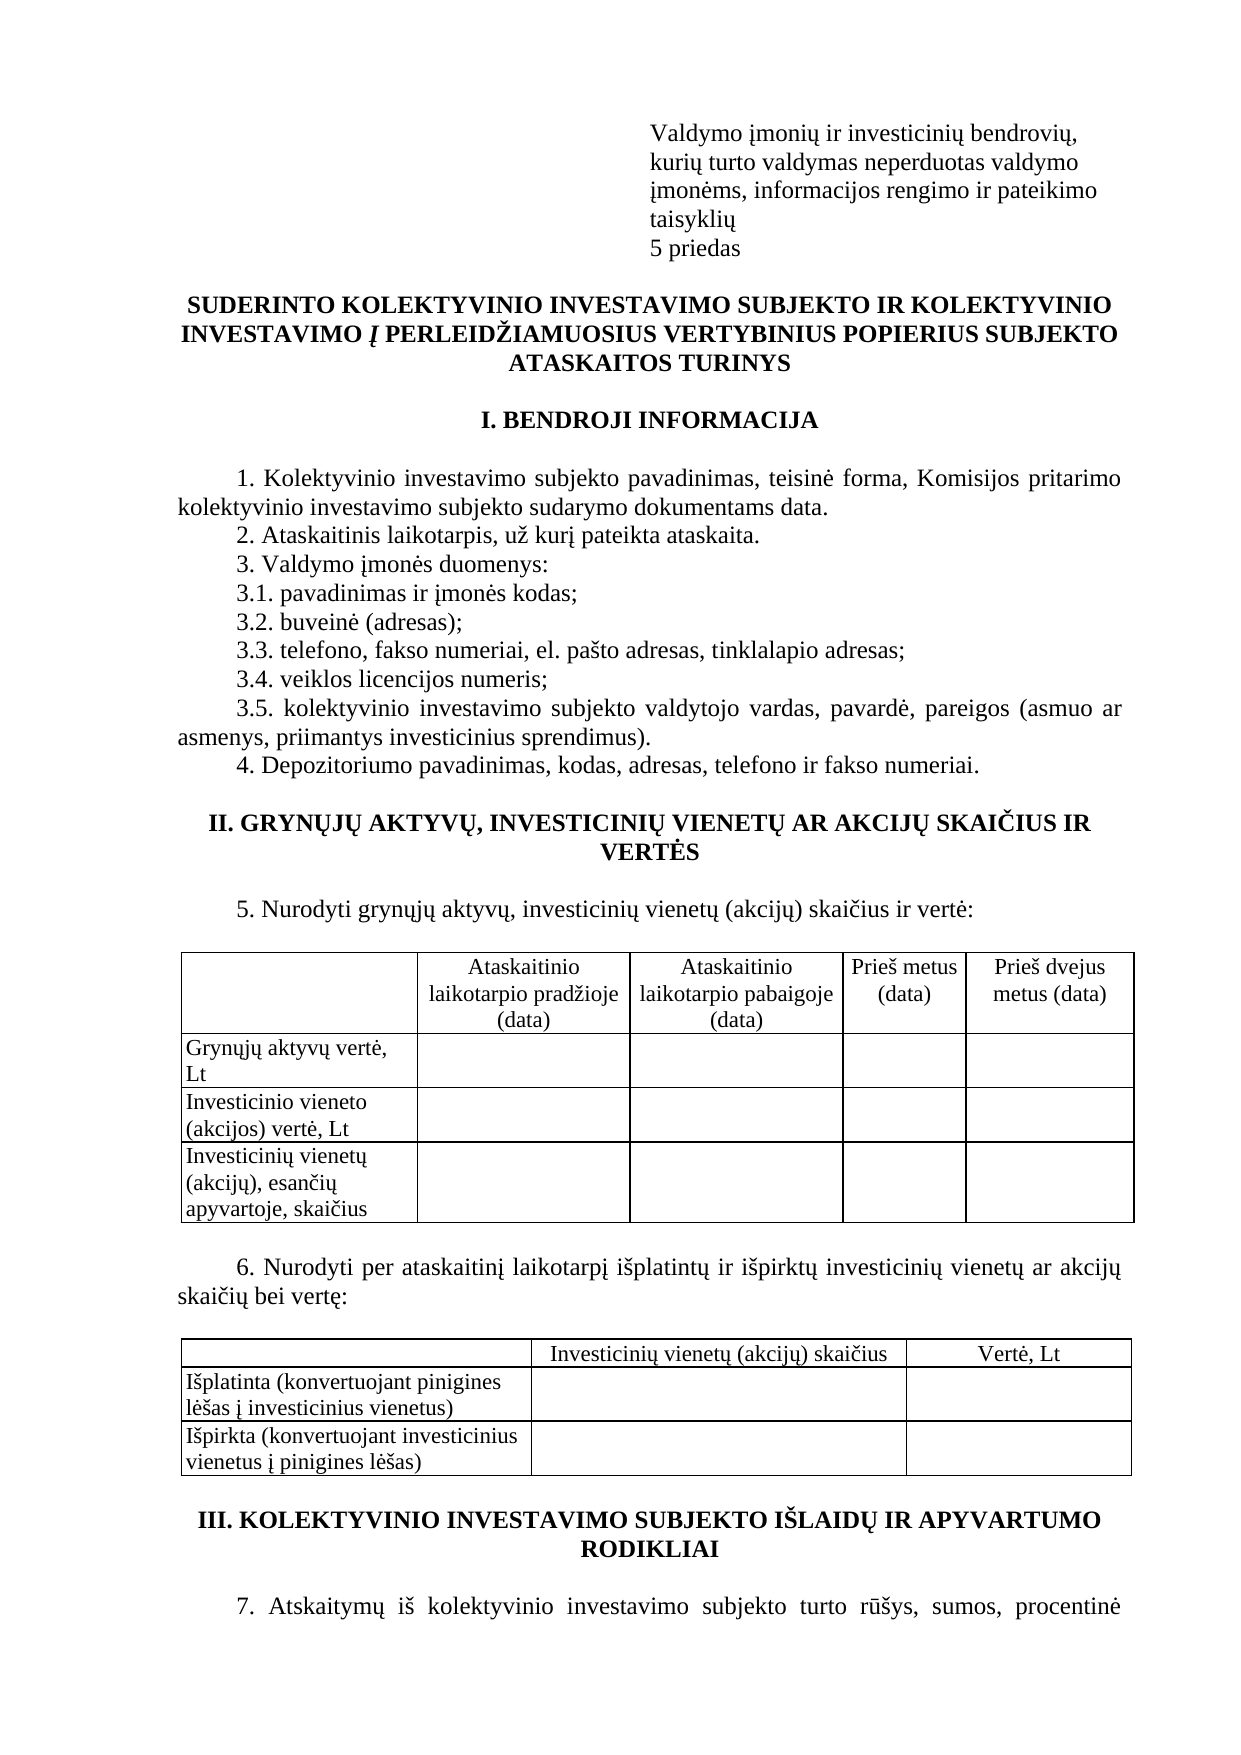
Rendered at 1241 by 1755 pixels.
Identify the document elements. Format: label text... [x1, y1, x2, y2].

text I. BENDROJI INFORMACIJA [177, 406, 1122, 434]
table_cell [418, 1088, 629, 1141]
table_cell [967, 1088, 1133, 1141]
text taisyklių [649, 204, 1122, 233]
table_cell [418, 1143, 629, 1222]
text 6. Nurodyti per ataskaitinį laikotarpį išplatintų ir išpirktų investicinių vienetų ar akcijų skaičių bei vertę: [177, 1252, 1122, 1309]
text 3.1. pavadinimas ir įmonės kodas; [177, 578, 1122, 607]
table_cell [631, 1034, 842, 1087]
table_cell [967, 1143, 1133, 1222]
table_header [182, 1340, 186, 1366]
text 1. Kolektyvinio investavimo subjekto pavadinimas, teisinė forma, Komisijos pritarimo kolektyvinio investavimo subjekto sudarymo dokumentams data. [177, 463, 1122, 521]
table_cell [844, 1034, 965, 1087]
text Valdymo įmonių ir investicinių bendrovių, [649, 118, 1122, 147]
text įmonėms, informacijos rengimo ir pateikimo [649, 176, 1122, 204]
text 3.3. telefono, fakso numeriai, el. pašto adresas, tinklalapio adresas; [177, 636, 1122, 664]
text 5 priedas [649, 233, 1122, 262]
text 5. Nurodyti grynųjų aktyvų, investicinių vienetų (akcijų) skaičius ir vertė: [177, 894, 1122, 923]
table_cell [967, 1034, 1133, 1087]
table_cell [532, 1422, 906, 1475]
text 4. Depozitoriumo pavadinimas, kodas, adresas, telefono ir fakso numeriai. [177, 751, 1122, 779]
table_cell [907, 1368, 1131, 1420]
text kurių turto valdymas neperduotas valdymo [649, 147, 1122, 176]
table_header Prieš metus (data) [844, 953, 965, 1032]
text II. GRYNŲJŲ AKTYVŲ, INVESTICINIŲ VIENETŲ AR AKCIJŲ SKAIČIUS IR VERTĖS [177, 808, 1122, 866]
table_cell [631, 1143, 842, 1222]
text 7. Atskaitymų iš kolektyvinio investavimo subjekto turto rūšys, sumos, procentinė [177, 1591, 1122, 1620]
table_cell [844, 1143, 965, 1222]
table_cell [532, 1368, 906, 1420]
table_header Prieš dvejus metus (data) [967, 953, 1133, 1032]
text 3.4. veiklos licencijos numeris; [177, 664, 1122, 693]
table_cell [418, 1034, 629, 1087]
text 3.5. kolektyvinio investavimo subjekto valdytojo vardas, pavardė, pareigos (asmuo ar asmenys, priimantys investicinius sprendimus). [177, 693, 1122, 751]
text III. KOLEKTYVINIO INVESTAVIMO SUBJEKTO IŠLAIDŲ IR APYVARTUMO RODIKLIAI [177, 1505, 1122, 1562]
table_cell [844, 1088, 965, 1141]
table_header [182, 953, 417, 1032]
table_header [527, 1340, 531, 1366]
text 3. Valdymo įmonės duomenys: [177, 549, 1122, 578]
text SUDERINTO KOLEKTYVINIO INVESTAVIMO SUBJEKTO IR KOLEKTYVINIO INVESTAVIMO Į PERLEIDŽIAMUOSIUS VERTYBINIUS POPIERIUS SUBJEKTO ATASKAITOS TURINYS [177, 291, 1122, 377]
table_cell [907, 1422, 1131, 1475]
text 3.2. buveinė (adresas); [177, 607, 1122, 636]
table_cell [631, 1088, 842, 1141]
text 2. Ataskaitinis laikotarpis, už kurį pateikta ataskaita. [177, 521, 1122, 549]
